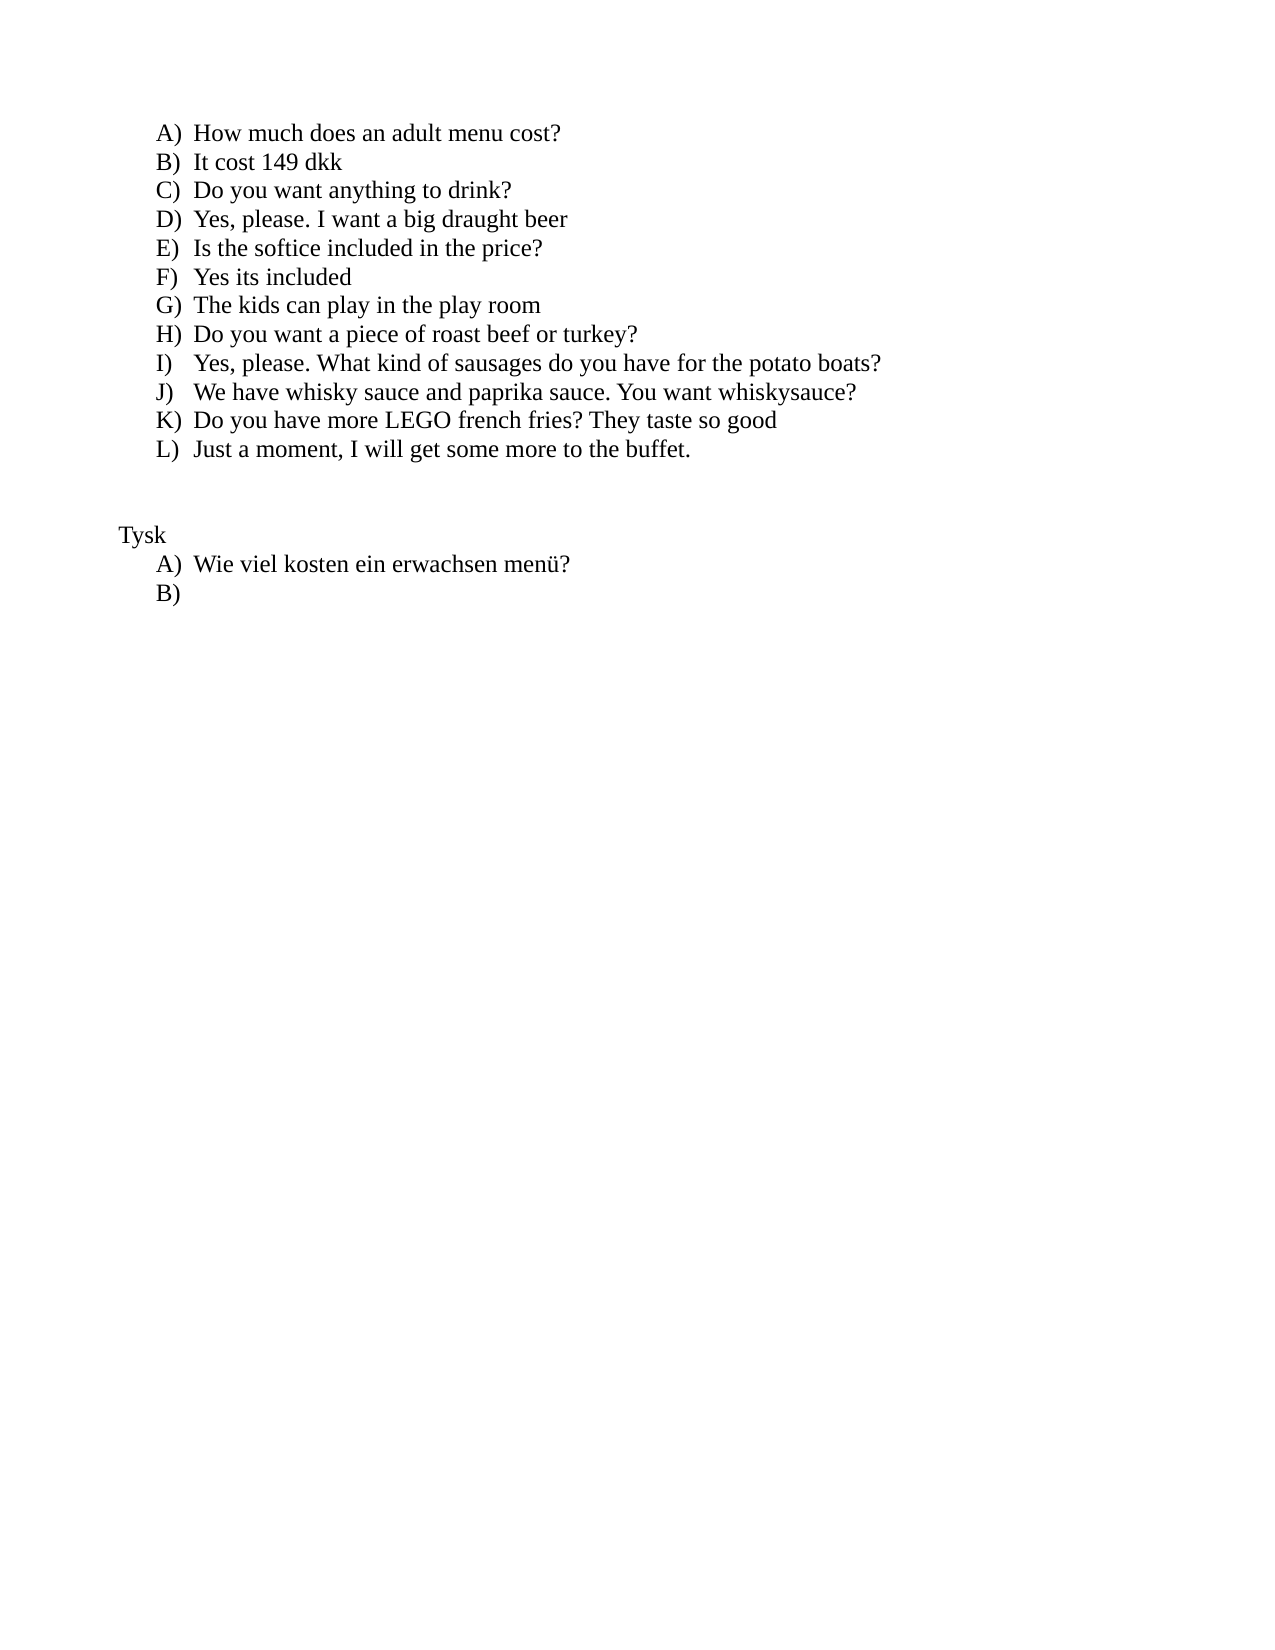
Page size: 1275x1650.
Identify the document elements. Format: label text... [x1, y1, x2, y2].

list Yes its included [156, 262, 1157, 291]
list Yes, please. What kind of sausages do you have for the potato boats? [156, 348, 1157, 377]
list The kids can play in the play room [156, 291, 1157, 319]
list How much does an adult menu cost? [156, 118, 1157, 147]
list Wie viel kosten ein erwachsen menü? [156, 549, 1157, 578]
list Is the softice included in the price? [156, 233, 1157, 262]
list Do you want a piece of roast beef or turkey? [156, 319, 1157, 348]
text Tysk [118, 521, 1157, 549]
list Yes, please. I want a big draught beer [156, 204, 1157, 233]
list Just a moment, I will get some more to the buffet. [156, 434, 1157, 463]
list Do you want anything to drink? [156, 176, 1157, 204]
list It cost 149 dkk [156, 147, 1157, 176]
list We have whisky sauce and paprika sauce. You want whiskysauce? [156, 377, 1157, 406]
list Do you have more LEGO french fries? They taste so good [156, 406, 1157, 434]
